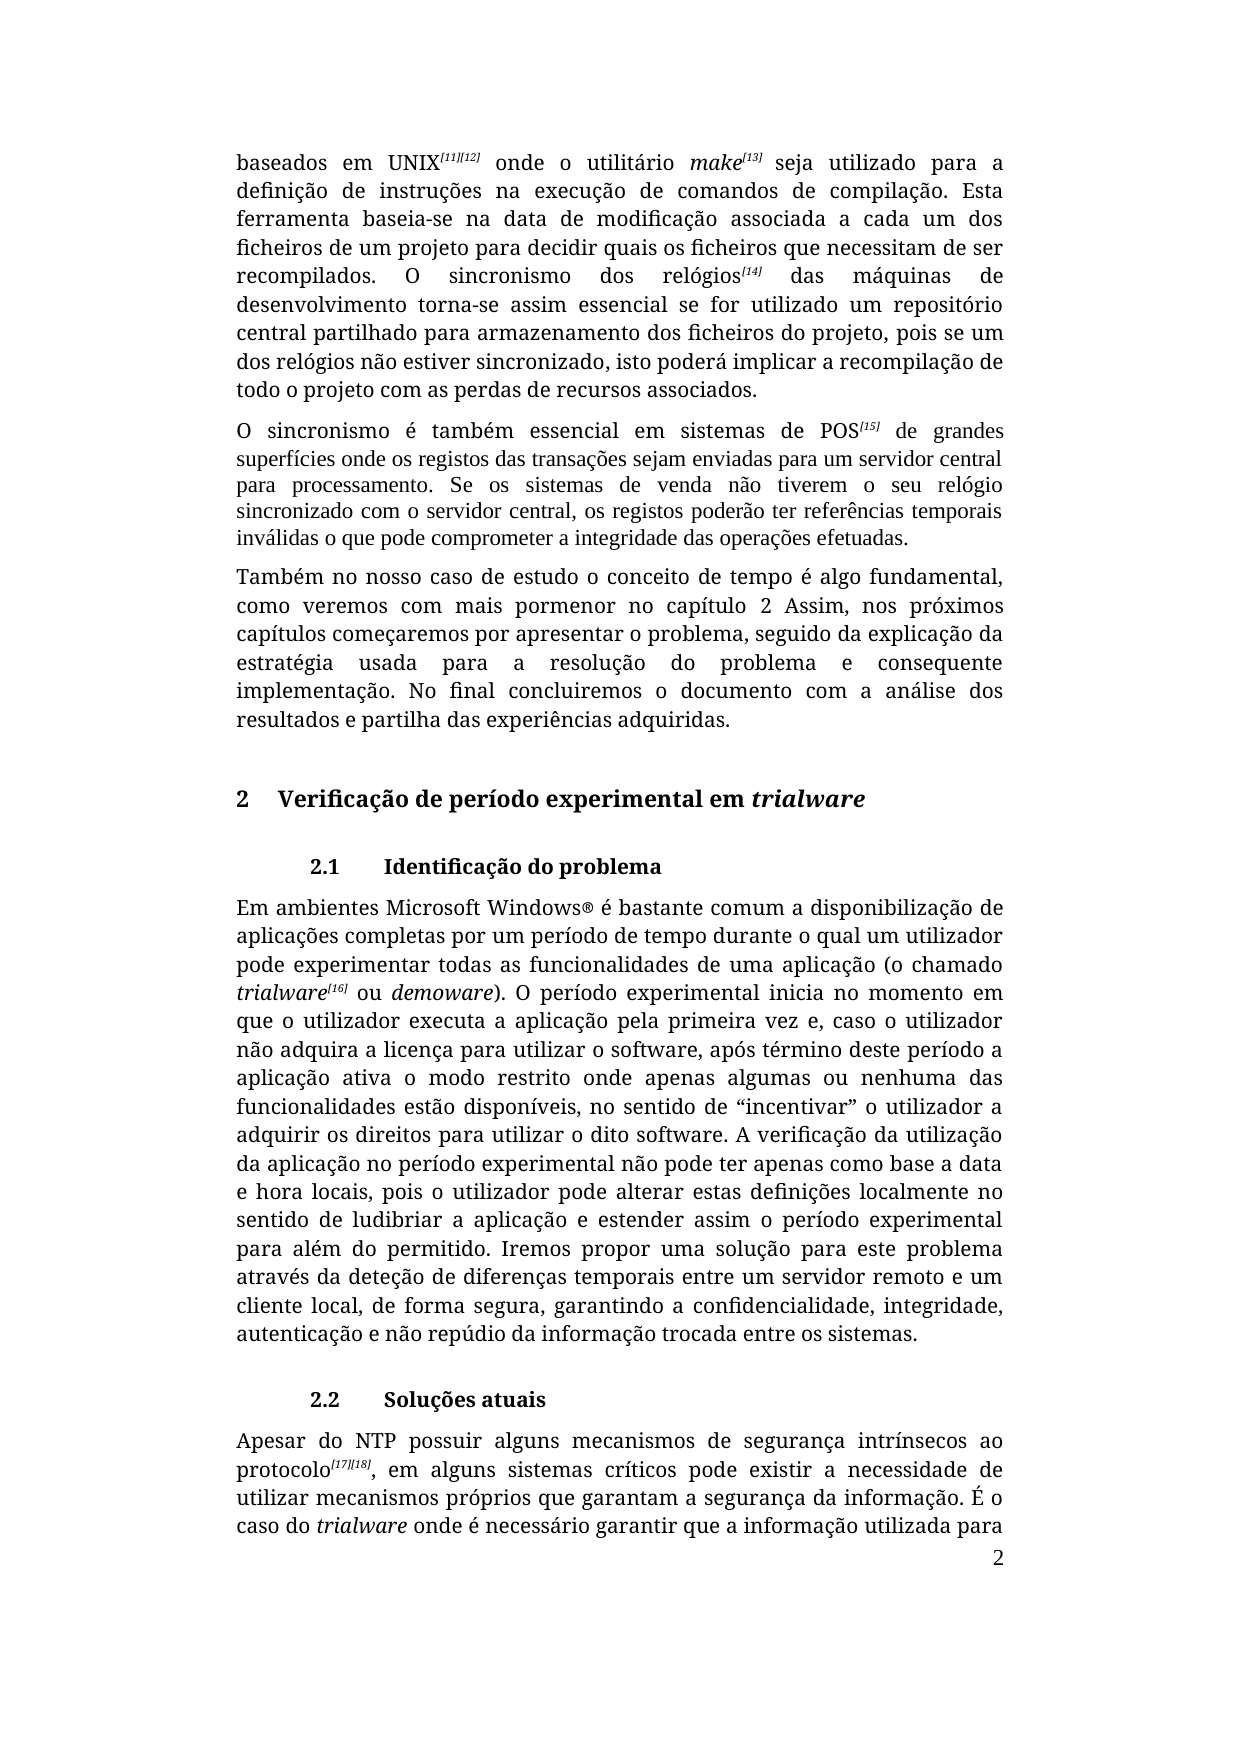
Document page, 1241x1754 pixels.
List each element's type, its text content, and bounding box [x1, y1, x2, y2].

subtitle Verificação de período experimental em trialware [236, 783, 1004, 814]
text O sincronismo é também essencial em sistemas de POS[15] de grandes superfícies onde os registos das transações sejam enviadas para um servidor central para processamento. Se os sistemas de venda não tiverem o seu relógio sincronizado com o servidor central, os registos poderão ter referências temporais inválidas o que pode comprometer a integridade das operações efetuadas. [236, 416, 1004, 550]
text Em ambientes Microsoft Windows® é bastante comum a disponibilização de aplicações completas por um período de tempo durante o qual um utilizador pode experimentar todas as funcionalidades de uma aplicação (o chamado trialware[16] ou demoware). O período experimental inicia no momento em que o utilizador executa a aplicação pela primeira vez e, caso o utilizador não adquira a licença para utilizar o software, após término deste período a aplicação ativa o modo restrito onde apenas algumas ou nenhuma das funcionalidades estão disponíveis, no sentido de “incentivar” o utilizador a adquirir os direitos para utilizar o dito software. A verificação da utilização da aplicação no período experimental não pode ter apenas como base a data e hora locais, pois o utilizador pode alterar estas definições localmente no sentido de ludibriar a aplicação e estender assim o período experimental para além do permitido. Iremos propor uma solução para este problema através da deteção de diferenças temporais entre um servidor remoto e um cliente local, de forma segura, garantindo a confidencialidade, integridade, autenticação e não repúdio da informação trocada entre os sistemas. [236, 893, 1004, 1348]
subtitle Soluções atuais [310, 1385, 1004, 1414]
text baseados em UNIX[11][12] onde o utilitário make[13] seja utilizado para a definição de instruções na execução de comandos de compilação. Esta ferramenta baseia-se na data de modificação associada a cada um dos ficheiros de um projeto para decidir quais os ficheiros que necessitam de ser recompilados. O sincronismo dos relógios[14] das máquinas de desenvolvimento torna-se assim essencial se for utilizado um repositório central partilhado para armazenamento dos ficheiros do projeto, pois se um dos relógios não estiver sincronizado, isto poderá implicar a recompilação de todo o projeto com as perdas de recursos associados. [236, 148, 1004, 404]
text Apesar do NTP possuir alguns mecanismos de segurança intrínsecos ao protocolo[17][18], em alguns sistemas críticos pode existir a necessidade de utilizar mecanismos próprios que garantam a segurança da informação. É o caso do trialware onde é necessário garantir que a informação utilizada para [236, 1426, 1004, 1540]
text Também no nosso caso de estudo o conceito de tempo é algo fundamental, como veremos com mais pormenor no capítulo 2 Assim, nos próximos capítulos começaremos por apresentar o problema, seguido da explicação da estratégia usada para a resolução do problema e consequente implementação. No final concluiremos o documento com a análise dos resultados e partilha das experiências adquiridas. [236, 562, 1004, 733]
subtitle Identificação do problema [310, 852, 1004, 880]
